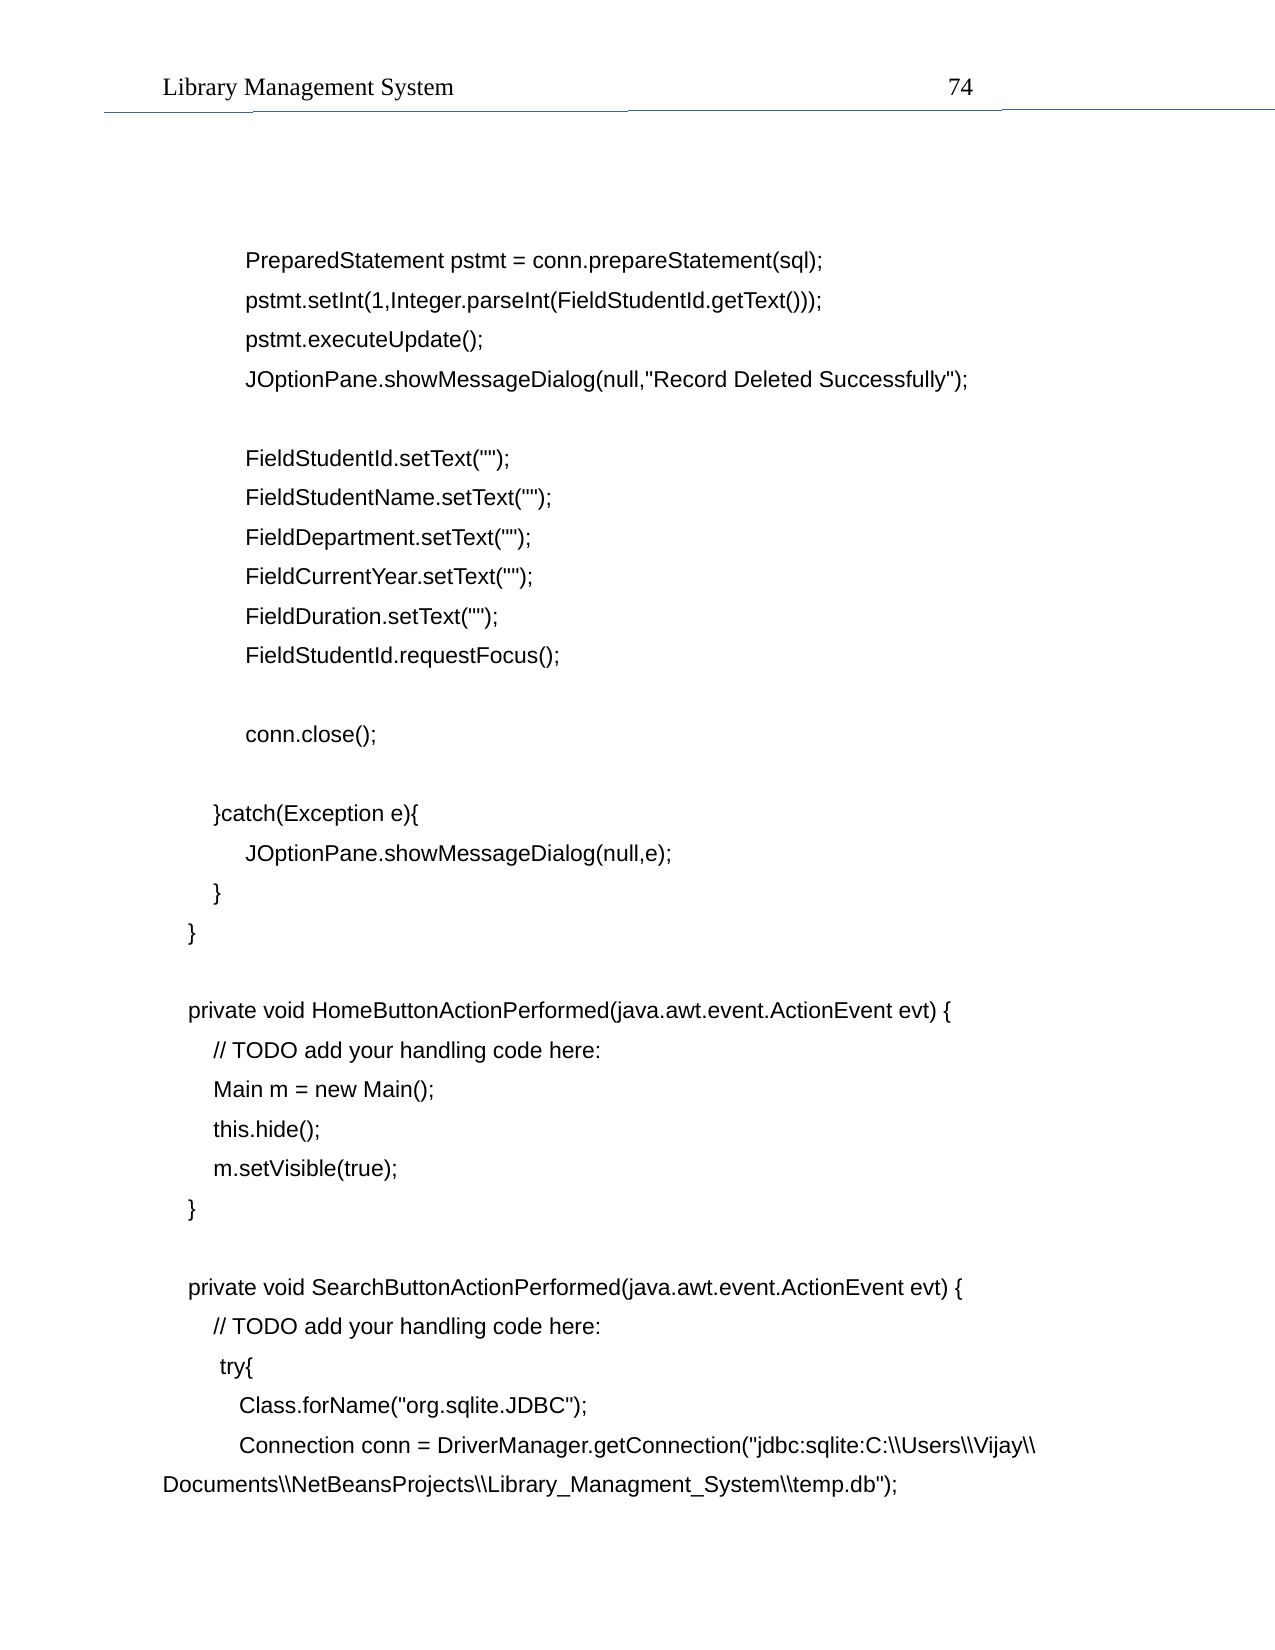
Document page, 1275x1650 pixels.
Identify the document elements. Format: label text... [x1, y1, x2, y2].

text m.setVisible(true); [162, 1155, 1119, 1182]
text } [162, 1195, 1119, 1221]
text JOptionPane.showMessageDialog(null,"Record Deleted Successfully"); [162, 366, 1119, 392]
text try{ [162, 1353, 1119, 1379]
text conn.close(); [162, 721, 1119, 747]
text } [162, 879, 1119, 905]
text // TODO add your handling code here: [162, 1037, 1119, 1063]
text pstmt.setInt(1,Integer.parseInt(FieldStudentId.getText())); [162, 287, 1119, 313]
text FieldStudentId.setText(""); [162, 445, 1119, 471]
text JOptionPane.showMessageDialog(null,e); [162, 839, 1119, 866]
text FieldStudentId.requestFocus(); [162, 642, 1119, 668]
text FieldDuration.setText(""); [162, 603, 1119, 629]
text private void SearchButtonActionPerformed(java.awt.event.ActionEvent evt) { [162, 1274, 1119, 1300]
text }catch(Exception e){ [162, 800, 1119, 826]
text } [162, 918, 1119, 945]
text Class.forName("org.sqlite.JDBC"); [162, 1392, 1119, 1419]
text FieldDepartment.setText(""); [162, 524, 1119, 550]
text // TODO add your handling code here: [162, 1313, 1119, 1340]
text private void HomeButtonActionPerformed(java.awt.event.ActionEvent evt) { [162, 997, 1119, 1024]
text Main m = new Main(); [162, 1076, 1119, 1103]
text Connection conn = DriverManager.getConnection("jdbc:sqlite:C:\\Users\\Vijay\\Documents\\NetBeansProjects\\Library_Managment_System\\temp.db"); [162, 1432, 1119, 1498]
text FieldCurrentYear.setText(""); [162, 563, 1119, 589]
text PreparedStatement pstmt = conn.prepareStatement(sql); [162, 247, 1119, 274]
text pstmt.executeUpdate(); [162, 326, 1119, 353]
text FieldStudentName.setText(""); [162, 484, 1119, 511]
text this.hide(); [162, 1116, 1119, 1142]
